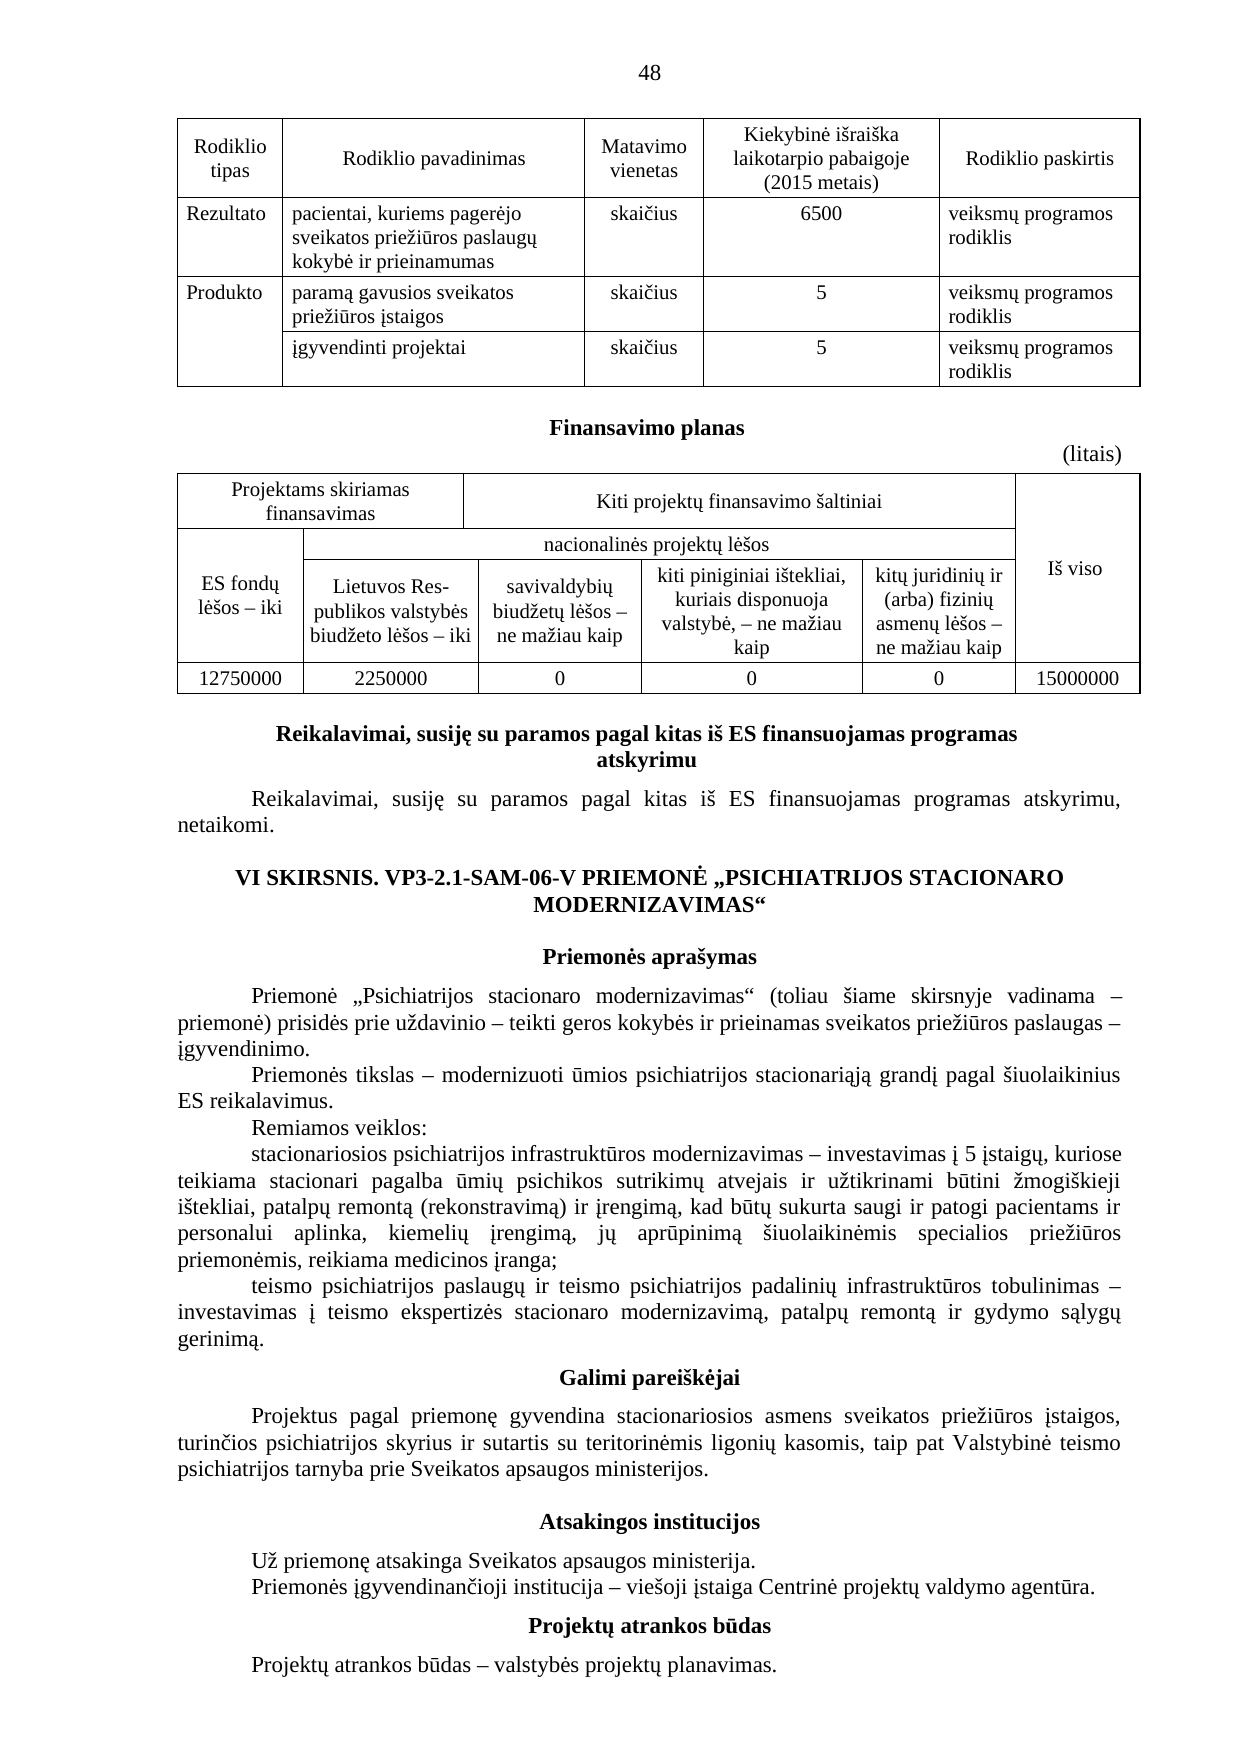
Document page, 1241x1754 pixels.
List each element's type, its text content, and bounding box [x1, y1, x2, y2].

text Priemonės įgyvendinančioji institucija – viešoji įstaiga Centrinė projektų valdymo agentūra. [177, 1573, 1122, 1599]
table_cell veiksmų programos rodiklis [940, 198, 1139, 276]
table_cell veiksmų programos rodiklis [940, 277, 1139, 331]
text Projektų atrankos būdas [177, 1612, 1122, 1638]
table_cell nacionalinės projektų lėšos [304, 529, 1015, 558]
text (litais) [177, 440, 1122, 466]
table_cell skaičius [585, 332, 703, 386]
table_cell 15000000 [1016, 663, 1139, 693]
table_header Matavimo vienetas [585, 119, 703, 197]
table_header Kiekybinė išraiška laikotarpio pabaigoje (2015 metais) [704, 119, 939, 197]
table_cell pacientai, kuriems pagerėjo sveikatos priežiūros paslaugų kokybė ir prieinamumas [283, 198, 584, 276]
table_cell 0 [479, 663, 641, 693]
text Priemonės aprašymas [177, 943, 1122, 970]
table_header Rodiklio pavadinimas [283, 119, 584, 197]
text Už priemonę atsakinga Sveikatos apsaugos ministerija. [177, 1547, 1122, 1573]
table_cell savivaldybių biudžetų lėšos – ne mažiau kaip [479, 560, 641, 662]
subtitle VI SKIRSNIS. VP3-2.1-SAM-06-V PRIEMONĖ „PSICHIATRIJOS STACIONARO MODERNIZAVIMAS“ [177, 864, 1122, 917]
table_cell Produkto [178, 277, 282, 386]
text Reikalavimai, susiję su paramos pagal kitas iš ES finansuojamas programas atskyrimu [177, 720, 1122, 773]
text Atsakingos institucijos [177, 1508, 1122, 1534]
table_cell paramą gavusios sveikatos priežiūros įstaigos [283, 277, 584, 331]
table_cell 6500 [704, 198, 939, 276]
table_cell 0 [863, 663, 1015, 693]
table_cell veiksmų programos rodiklis [940, 332, 1139, 386]
table_header Kiti projektų finansavimo šaltiniai [464, 474, 1015, 528]
table_header Rodiklio paskirtis [940, 119, 1139, 197]
table_header Iš viso [1016, 474, 1139, 662]
table_cell įgyvendinti projektai [283, 332, 584, 386]
table_header Rodiklio tipas [178, 119, 282, 197]
table_cell kiti piniginiai ištekliai, kuriais disponuoja valstybė, – ne mažiau kaip [642, 560, 862, 662]
text Galimi pareiškėjai [177, 1364, 1122, 1390]
table_cell kitų juridinių ir (arba) fizinių asmenų lėšos – ne mažiau kaip [863, 560, 1015, 662]
text Remiamos veiklos: [177, 1114, 1122, 1140]
text Projektus pagal priemonę gyvendina stacionariosios asmens sveikatos priežiūros įstaigos, turinčios psichiatrijos skyrius ir sutartis su teritorinėmis ligonių kasomis, taip pat Valstybinė teismo psichiatrijos tarnyba prie Sveikatos apsaugos ministerijos. [177, 1402, 1122, 1482]
text teismo psichiatrijos paslaugų ir teismo psichiatrijos padalinių infrastruktūros tobulinimas – investavimas į teismo ekspertizės stacionaro modernizavimą, patalpų remontą ir gydymo sąlygų gerinimą. [177, 1272, 1122, 1351]
table_cell 5 [704, 332, 939, 386]
table_cell 2250000 [304, 663, 478, 693]
text Reikalavimai, susiję su paramos pagal kitas iš ES finansuojamas programas atskyrimu, netaikomi. [177, 785, 1122, 838]
text Projektų atrankos būdas – valstybės projektų planavimas. [177, 1651, 1122, 1677]
text stacionariosios psichiatrijos infrastruktūros modernizavimas – investavimas į 5 įstaigų, kuriose teikiama stacionari pagalba ūmių psichikos sutrikimų atvejais ir užtikrinami būtini žmogiškieji ištekliai, patalpų remontą (rekonstravimą) ir įrengimą, kad būtų sukurta saugi ir patogi pacientams ir personalui aplinka, kiemelių įrengimą, jų aprūpinimą šiuolaikinėmis specialios priežiūros priemonėmis, reikiama medicinos įranga; [177, 1140, 1122, 1272]
text Priemonė „Psichiatrijos stacionaro modernizavimas“ (toliau šiame skirsnyje vadinama – priemonė) prisidės prie uždavinio – teikti geros kokybės ir prieinamas sveikatos priežiūros paslaugas – įgyvendinimo. [177, 982, 1122, 1061]
table_cell Rezultato [178, 198, 282, 276]
table_cell Lietuvos Res­publikos valsty­bės biudžeto lėšos – iki [304, 560, 478, 662]
table_cell ES fondų lėšos – iki [178, 529, 303, 662]
table_cell skaičius [585, 277, 703, 331]
table_cell 12750000 [178, 663, 303, 693]
text Finansavimo planas [177, 414, 1122, 440]
text Priemonės tikslas – modernizuoti ūmios psichiatrijos stacionariąją grandį pagal šiuolaikinius ES reikalavimus. [177, 1061, 1122, 1114]
table_cell 0 [642, 663, 862, 693]
table_cell skaičius [585, 198, 703, 276]
table_header Projektams skiriamas finansavimas [178, 474, 463, 528]
table_cell 5 [704, 277, 939, 331]
